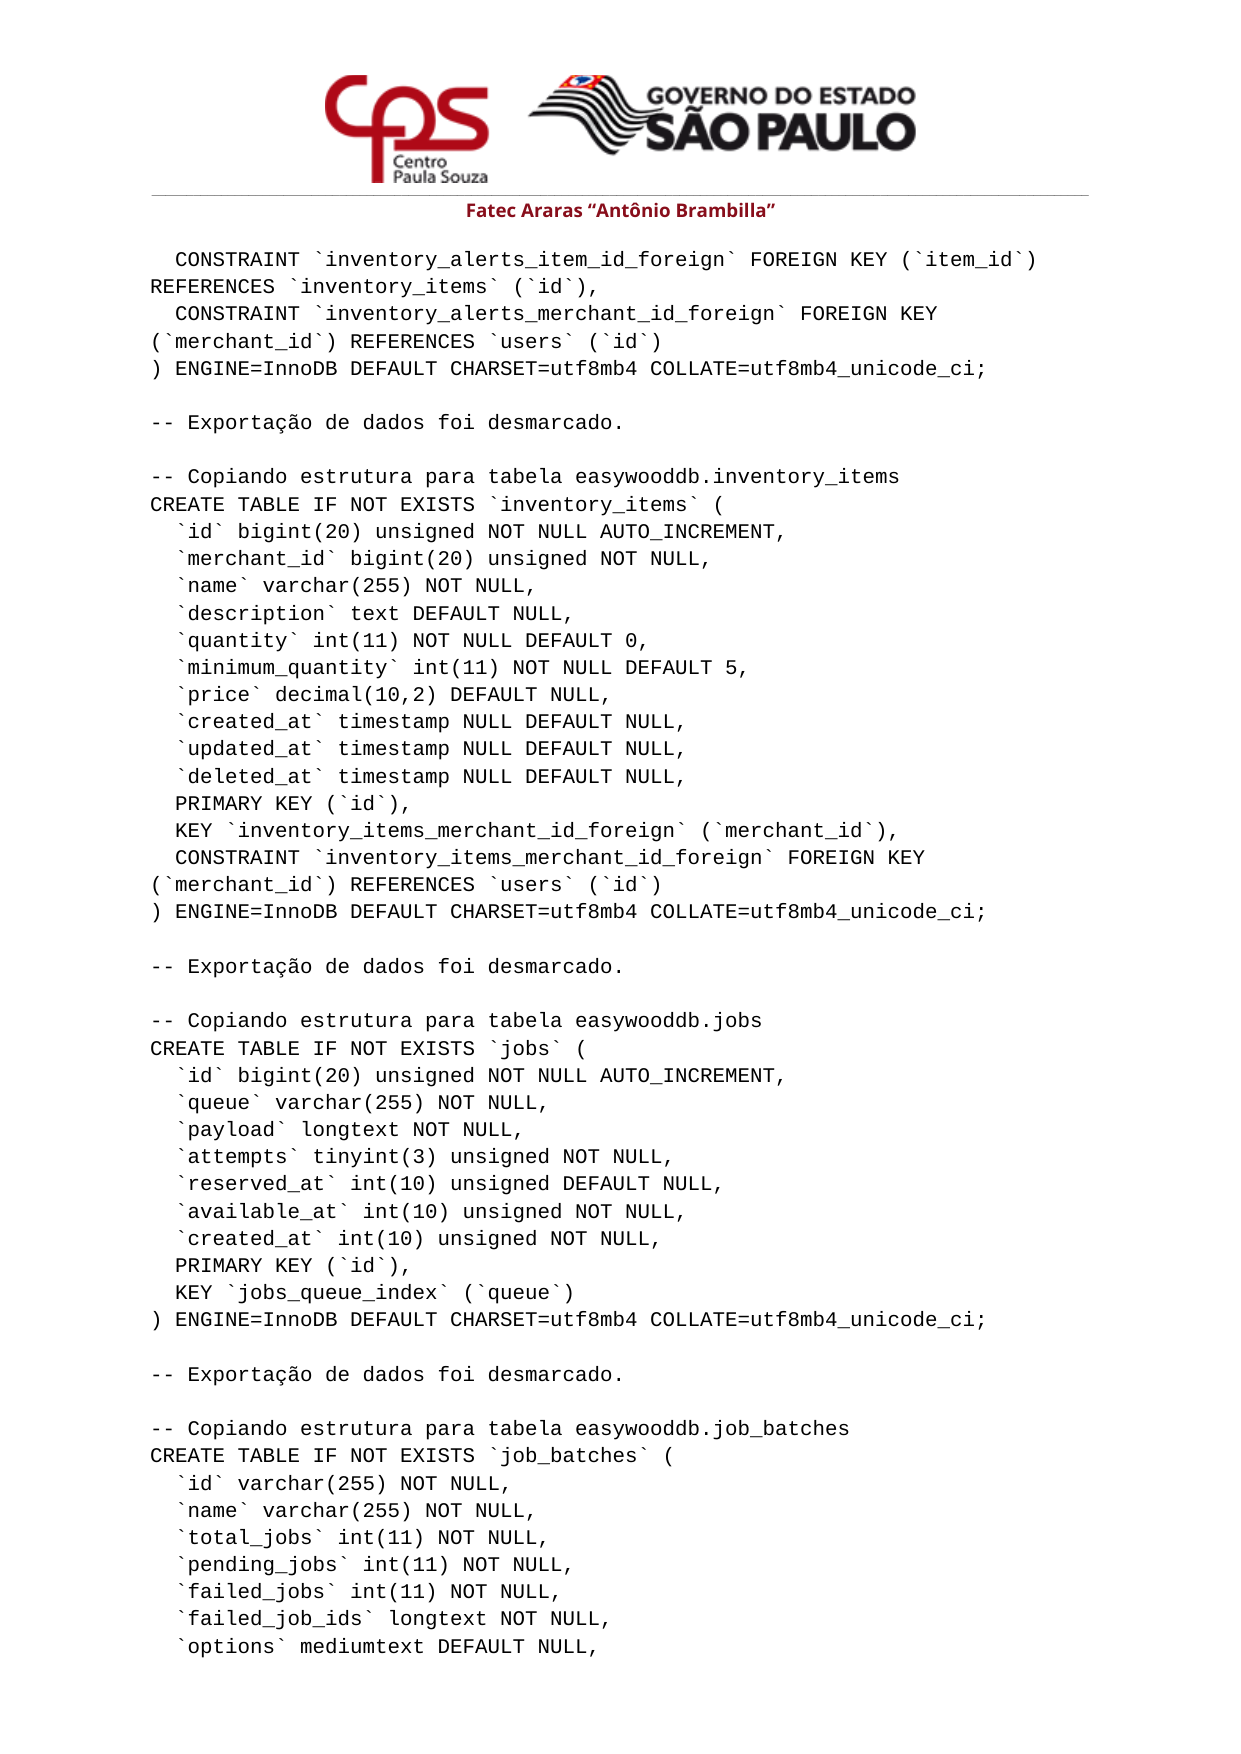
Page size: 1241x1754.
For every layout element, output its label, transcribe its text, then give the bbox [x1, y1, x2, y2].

text `created_at` timestamp NULL DEFAULT NULL, [150, 711, 1091, 735]
text `quantity` int(11) NOT NULL DEFAULT 0, [150, 630, 1091, 653]
text `id` varchar(255) NOT NULL, [150, 1472, 1091, 1496]
text `queue` varchar(255) NOT NULL, [150, 1092, 1091, 1116]
text `description` text DEFAULT NULL, [150, 602, 1091, 626]
text `payload` longtext NOT NULL, [150, 1119, 1091, 1143]
picture [325, 75, 916, 183]
text CONSTRAINT `inventory_alerts_merchant_id_foreign` FOREIGN KEY (`merchant_id`) REFERENCES `users` (`id`) [150, 303, 1091, 354]
text KEY `inventory_items_merchant_id_foreign` (`merchant_id`), [150, 820, 1091, 844]
text `reserved_at` int(10) unsigned DEFAULT NULL, [150, 1173, 1091, 1197]
text `available_at` int(10) unsigned NOT NULL, [150, 1201, 1091, 1224]
text CREATE TABLE IF NOT EXISTS `job_batches` ( [150, 1445, 1091, 1469]
text CREATE TABLE IF NOT EXISTS `jobs` ( [150, 1037, 1091, 1061]
text `attempts` tinyint(3) unsigned NOT NULL, [150, 1146, 1091, 1170]
text KEY `jobs_queue_index` (`queue`) [150, 1282, 1091, 1306]
text -- Exportação de dados foi desmarcado. [150, 956, 1091, 979]
text `name` varchar(255) NOT NULL, [150, 1500, 1091, 1523]
text ) ENGINE=InnoDB DEFAULT CHARSET=utf8mb4 COLLATE=utf8mb4_unicode_ci; [150, 358, 1091, 381]
text `name` varchar(255) NOT NULL, [150, 575, 1091, 599]
text `total_jobs` int(11) NOT NULL, [150, 1527, 1091, 1551]
text PRIMARY KEY (`id`), [150, 793, 1091, 816]
text ) ENGINE=InnoDB DEFAULT CHARSET=utf8mb4 COLLATE=utf8mb4_unicode_ci; [150, 1309, 1091, 1333]
text `id` bigint(20) unsigned NOT NULL AUTO_INCREMENT, [150, 521, 1091, 544]
text CONSTRAINT `inventory_items_merchant_id_foreign` FOREIGN KEY (`merchant_id`) REFERENCES `users` (`id`) [150, 847, 1091, 898]
text ) ENGINE=InnoDB DEFAULT CHARSET=utf8mb4 COLLATE=utf8mb4_unicode_ci; [150, 902, 1091, 925]
text -- Exportação de dados foi desmarcado. [150, 1364, 1091, 1387]
text -- Copiando estrutura para tabela easywooddb.jobs [150, 1010, 1091, 1034]
text CREATE TABLE IF NOT EXISTS `inventory_items` ( [150, 494, 1091, 517]
text `minimum_quantity` int(11) NOT NULL DEFAULT 5, [150, 657, 1091, 681]
text `merchant_id` bigint(20) unsigned NOT NULL, [150, 548, 1091, 572]
text `price` decimal(10,2) DEFAULT NULL, [150, 684, 1091, 708]
text `options` mediumtext DEFAULT NULL, [150, 1636, 1091, 1659]
text -- Copiando estrutura para tabela easywooddb.inventory_items [150, 467, 1091, 490]
text `created_at` int(10) unsigned NOT NULL, [150, 1228, 1091, 1251]
text `failed_job_ids` longtext NOT NULL, [150, 1608, 1091, 1632]
text `pending_jobs` int(11) NOT NULL, [150, 1554, 1091, 1578]
text `updated_at` timestamp NULL DEFAULT NULL, [150, 738, 1091, 762]
text `failed_jobs` int(11) NOT NULL, [150, 1581, 1091, 1605]
text `deleted_at` timestamp NULL DEFAULT NULL, [150, 766, 1091, 789]
text -- Exportação de dados foi desmarcado. [150, 412, 1091, 436]
text CONSTRAINT `inventory_alerts_item_id_foreign` FOREIGN KEY (`item_id`) REFERENCES `inventory_items` (`id`), [150, 249, 1091, 300]
text PRIMARY KEY (`id`), [150, 1255, 1091, 1279]
text `id` bigint(20) unsigned NOT NULL AUTO_INCREMENT, [150, 1065, 1091, 1088]
text -- Copiando estrutura para tabela easywooddb.job_batches [150, 1418, 1091, 1442]
